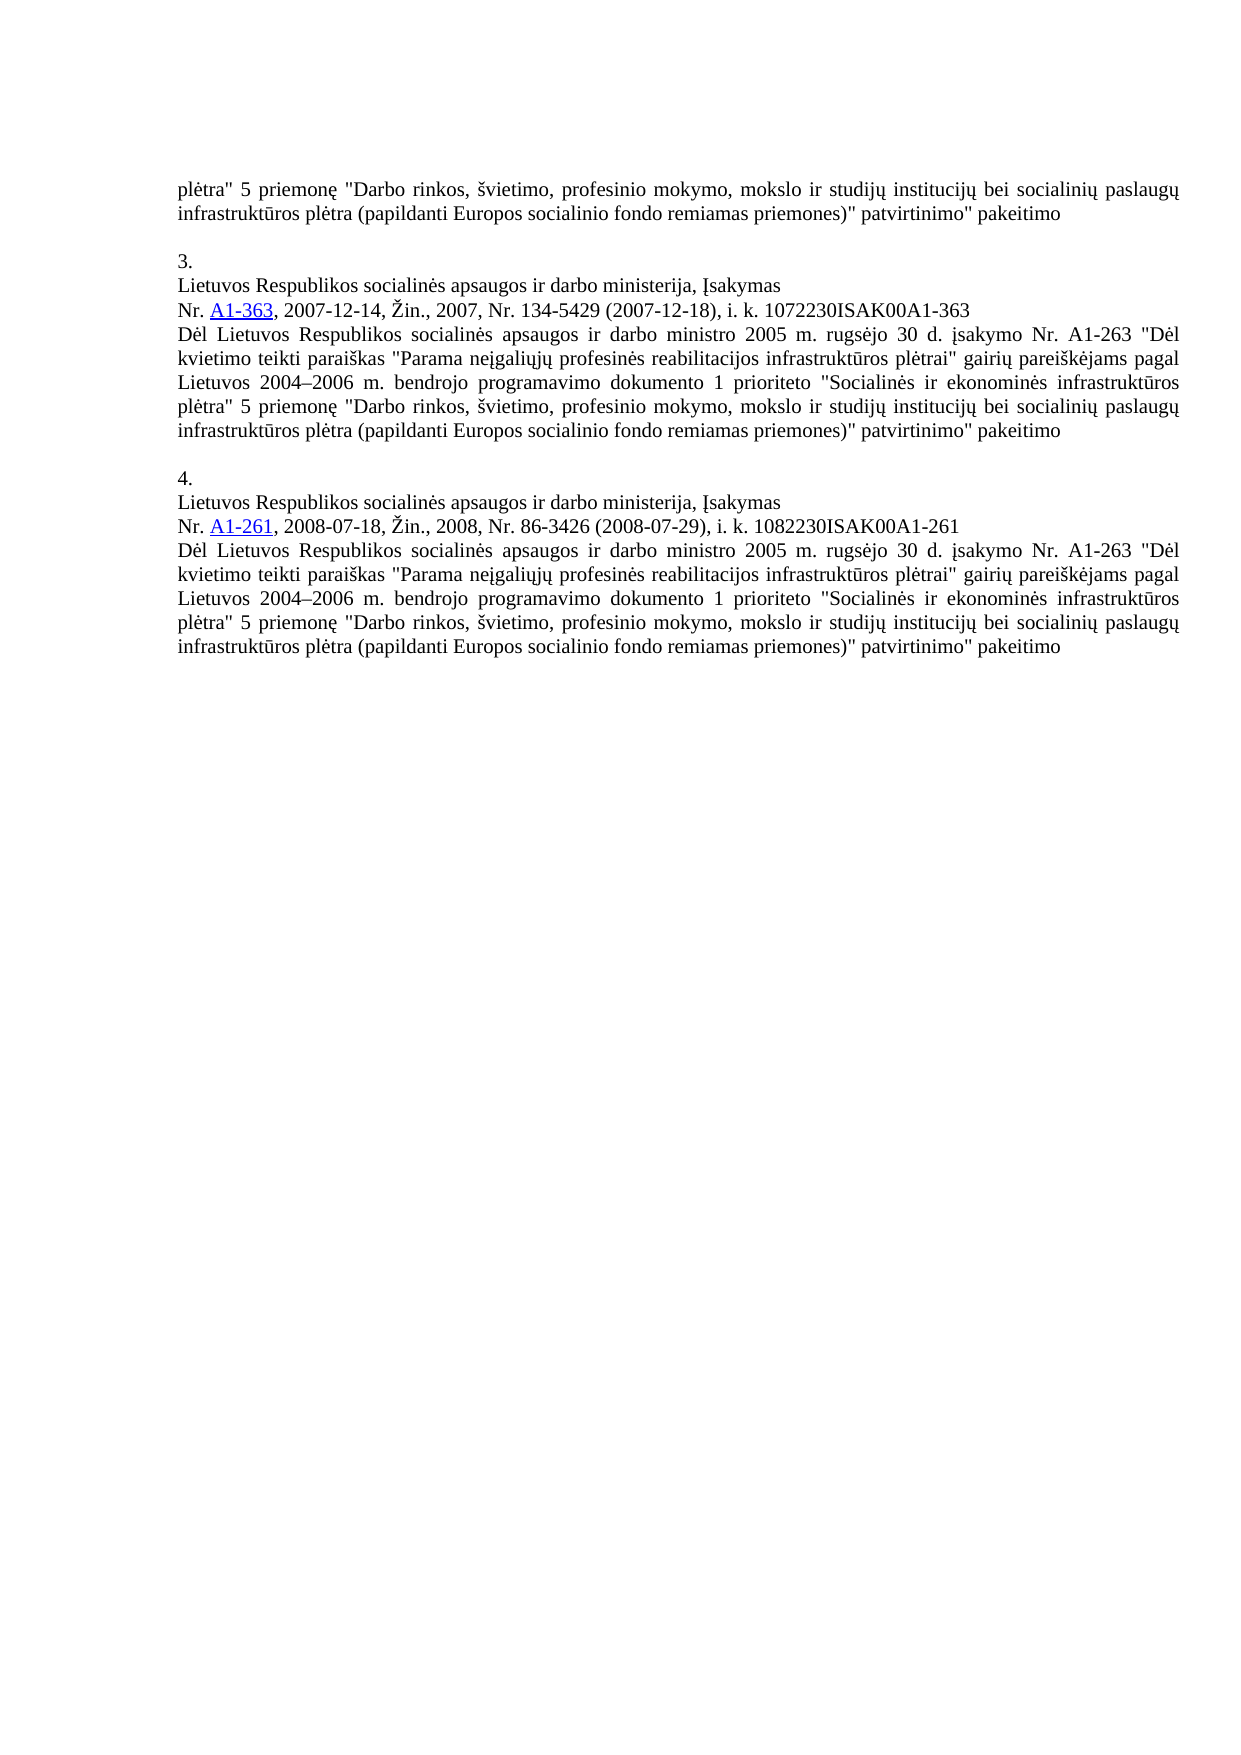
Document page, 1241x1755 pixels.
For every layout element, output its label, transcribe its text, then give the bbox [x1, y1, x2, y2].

text Nr. A1-261, 2008-07-18, Žin., 2008, Nr. 86-3426 (2008-07-29), i. k. 1082230ISAK00A1-261 [177, 514, 1181, 538]
text Dėl Lietuvos Respublikos socialinės apsaugos ir darbo ministro 2005 m. rugsėjo 30 d. įsakymo Nr. A1-263 "Dėl kvietimo teikti paraiškas "Parama neįgaliųjų profesinės reabilitacijos infrastruktūros plėtrai" gairių pareiškėjams pagal Lietuvos 2004–2006 m. bendrojo programavimo dokumento 1 prioriteto "Socialinės ir ekonominės infrastruktūros plėtra" 5 priemonę "Darbo rinkos, švietimo, profesinio mokymo, mokslo ir studijų institucijų bei socialinių paslaugų infrastruktūros plėtra (papildanti Europos socialinio fondo remiamas priemones)" patvirtinimo" pakeitimo [177, 538, 1181, 658]
text 3. [177, 249, 1181, 273]
text Dėl Lietuvos Respublikos socialinės apsaugos ir darbo ministro 2005 m. rugsėjo 30 d. įsakymo Nr. A1-263 "Dėl kvietimo teikti paraiškas "Parama neįgaliųjų profesinės reabilitacijos infrastruktūros plėtrai" gairių pareiškėjams pagal Lietuvos 2004–2006 m. bendrojo programavimo dokumento 1 prioriteto "Socialinės ir ekonominės infrastruktūros plėtra" 5 priemonę "Darbo rinkos, švietimo, profesinio mokymo, mokslo ir studijų institucijų bei socialinių paslaugų infrastruktūros plėtra (papildanti Europos socialinio fondo remiamas priemones)" patvirtinimo" pakeitimo [177, 322, 1181, 442]
text Lietuvos Respublikos socialinės apsaugos ir darbo ministerija, Įsakymas [177, 490, 1181, 514]
text Lietuvos Respublikos socialinės apsaugos ir darbo ministerija, Įsakymas [177, 273, 1181, 297]
text plėtra" 5 priemonę "Darbo rinkos, švietimo, profesinio mokymo, mokslo ir studijų institucijų bei socialinių paslaugų infrastruktūros plėtra (papildanti Europos socialinio fondo remiamas priemones)" patvirtinimo" pakeitimo [177, 177, 1181, 225]
text 4. [177, 466, 1181, 490]
text Nr. A1-363, 2007-12-14, Žin., 2007, Nr. 134-5429 (2007-12-18), i. k. 1072230ISAK00A1-363 [177, 297, 1181, 322]
